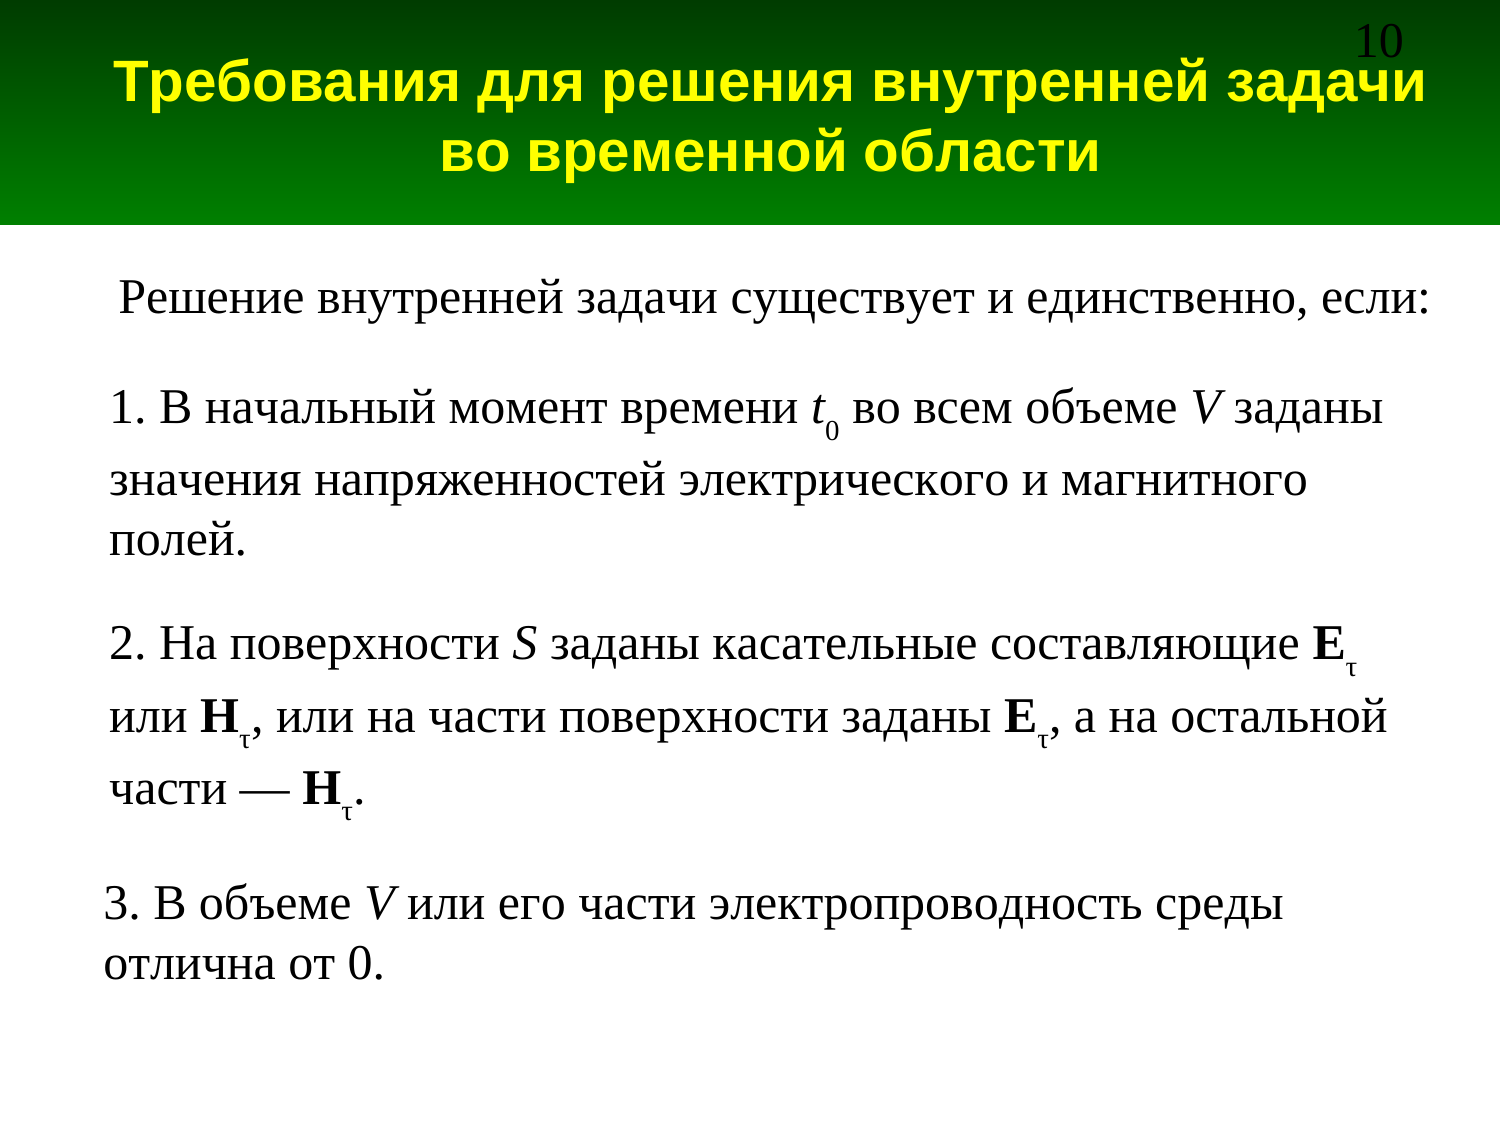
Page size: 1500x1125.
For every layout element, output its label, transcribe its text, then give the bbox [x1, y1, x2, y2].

text_box 2. На поверхности S заданы касательные составляющие Eτ или Hτ, или на части поверхности заданы Eτ, а на остальной части — Hτ. [94, 602, 1453, 835]
title Требования для решения внутренней задачи во временной области [88, 18, 1453, 207]
text_box 1. В начальный момент времени t0 во всем объеме V заданы значения напряженностей электрического и магнитного полей. [94, 366, 1453, 574]
text_box 3. В объеме V или его части электропроводность среды отлична от 0. [88, 862, 1447, 998]
text_box Решение внутренней задачи существует и единственно, если: [103, 255, 1441, 331]
